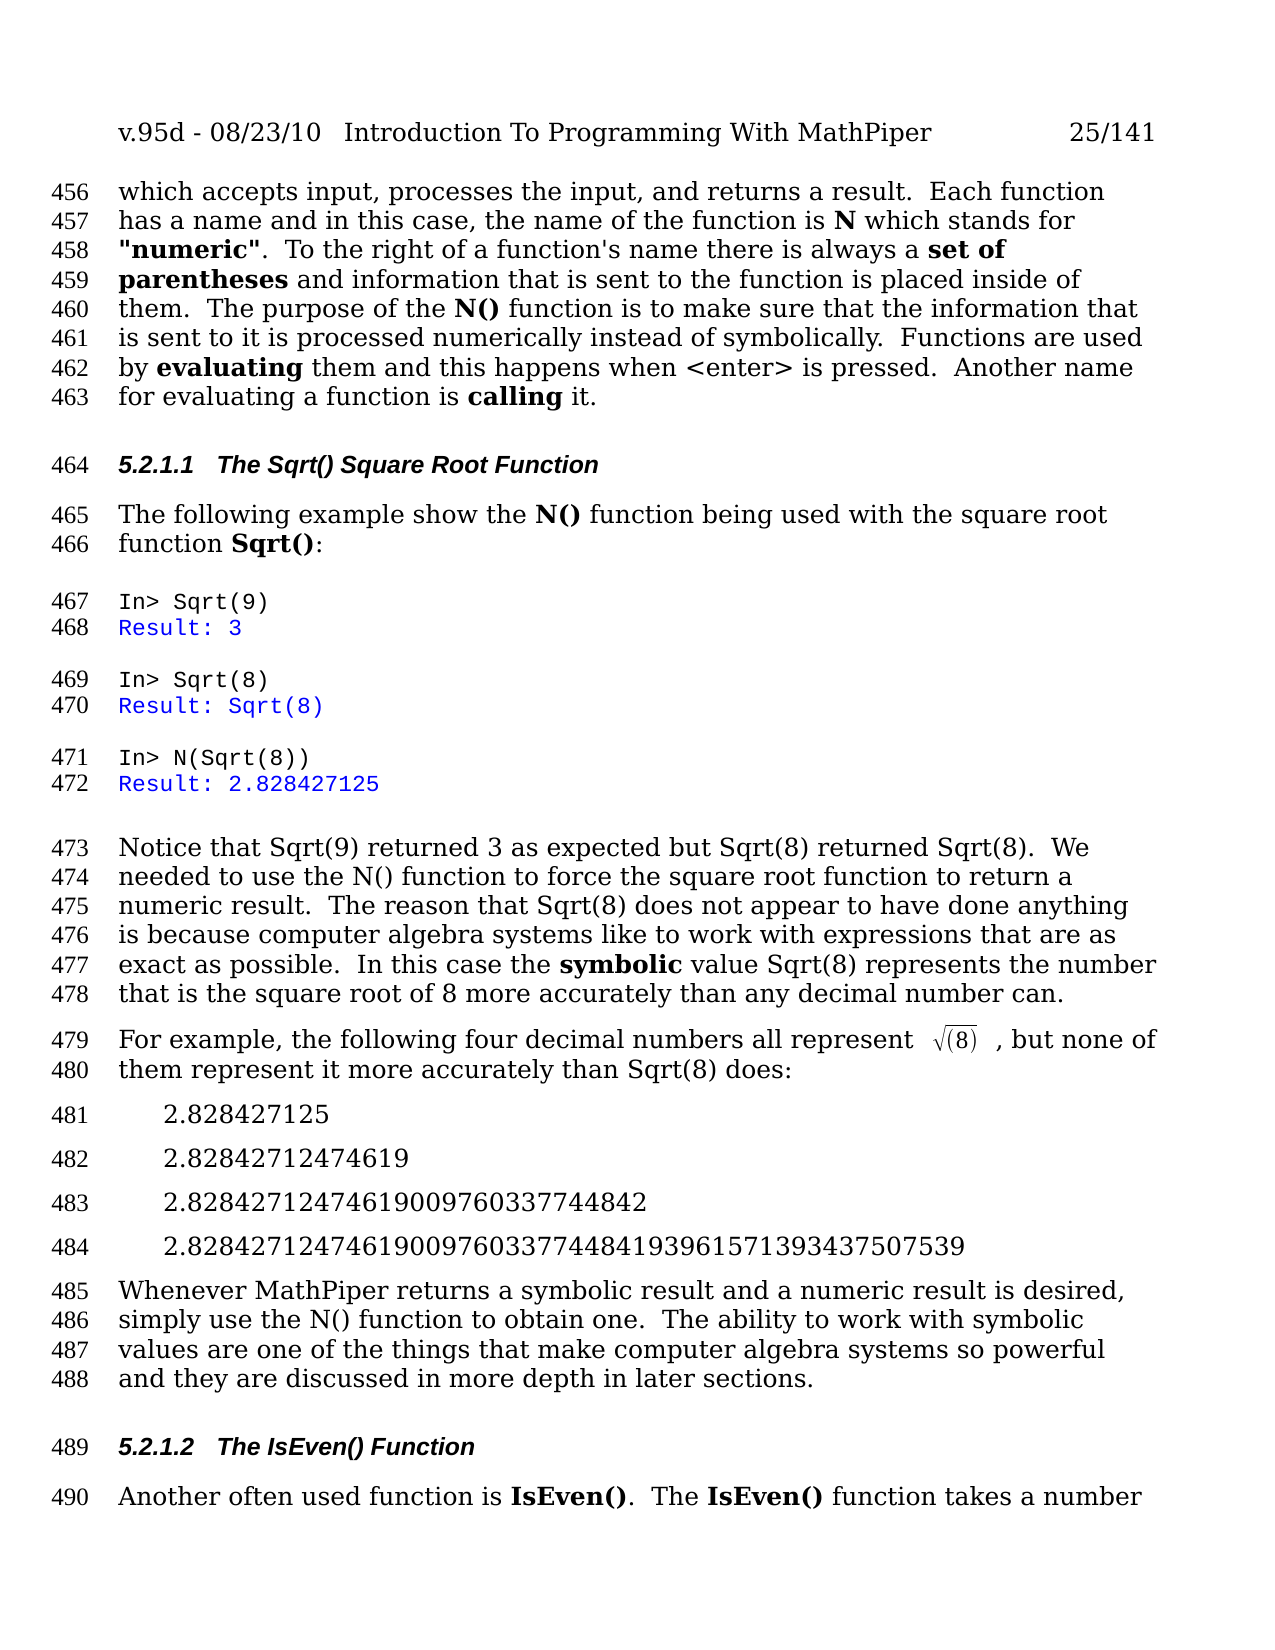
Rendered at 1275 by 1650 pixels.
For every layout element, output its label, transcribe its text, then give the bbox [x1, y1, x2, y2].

text which accepts input, processes the input, and returns a result. Each function has a name and in this case, the name of the function is N which stands for "numeric". To the right of a function's name there is always a set of parentheses and information that is sent to the function is placed inside of them. The purpose of the N() function is to make sure that the information that is sent to it is processed numerically instead of symbolically. Functions are used by evaluating them and this happens when <enter> is pressed. Another name for evaluating a function is calling it. [118, 177, 1157, 411]
text In> N(Sqrt(8)) [118, 746, 1157, 772]
text Notice that Sqrt(9) returned 3 as expected but Sqrt(8) returned Sqrt(8). We needed to use the N() function to force the square root function to return a numeric result. The reason that Sqrt(8) does not appear to have done anything is because computer algebra systems like to work with expressions that are as exact as possible. In this case the symbolic value Sqrt(8) represents the number that is the square root of 8 more accurately than any decimal number can. [118, 833, 1157, 1008]
text In> Sqrt(9) [118, 591, 1157, 617]
text Result: 2.828427125 [118, 772, 1157, 798]
text Result: 3 [118, 617, 1157, 642]
text 2.82842712474619009760337744842 [163, 1188, 1157, 1217]
text For example, the following four decimal numbers all represent, but none of them represent it more accurately than Sqrt(8) does: [118, 1023, 1157, 1085]
text Result: Sqrt(8) [118, 694, 1157, 720]
text The following example show the N() function being used with the square root function Sqrt(): [118, 500, 1157, 559]
text Whenever MathPiper returns a symbolic result and a numeric result is desired, simply use the N() function to obtain one. The ability to work with symbolic values are one of the things that make computer algebra systems so powerful and they are discussed in more depth in later sections. [118, 1276, 1157, 1393]
text In> Sqrt(8) [118, 668, 1157, 694]
text 2.828427125 [163, 1100, 1157, 1129]
text 2.82842712474619 [163, 1144, 1157, 1173]
subtitle The Sqrt() Square Root Function [118, 450, 1157, 479]
text 2.8284271247461900976033774484193961571393437507539 [163, 1232, 1157, 1261]
subtitle The IsEven() Function [118, 1432, 1157, 1461]
text Another often used function is IsEven(). The IsEven() function takes a number [118, 1482, 1157, 1511]
